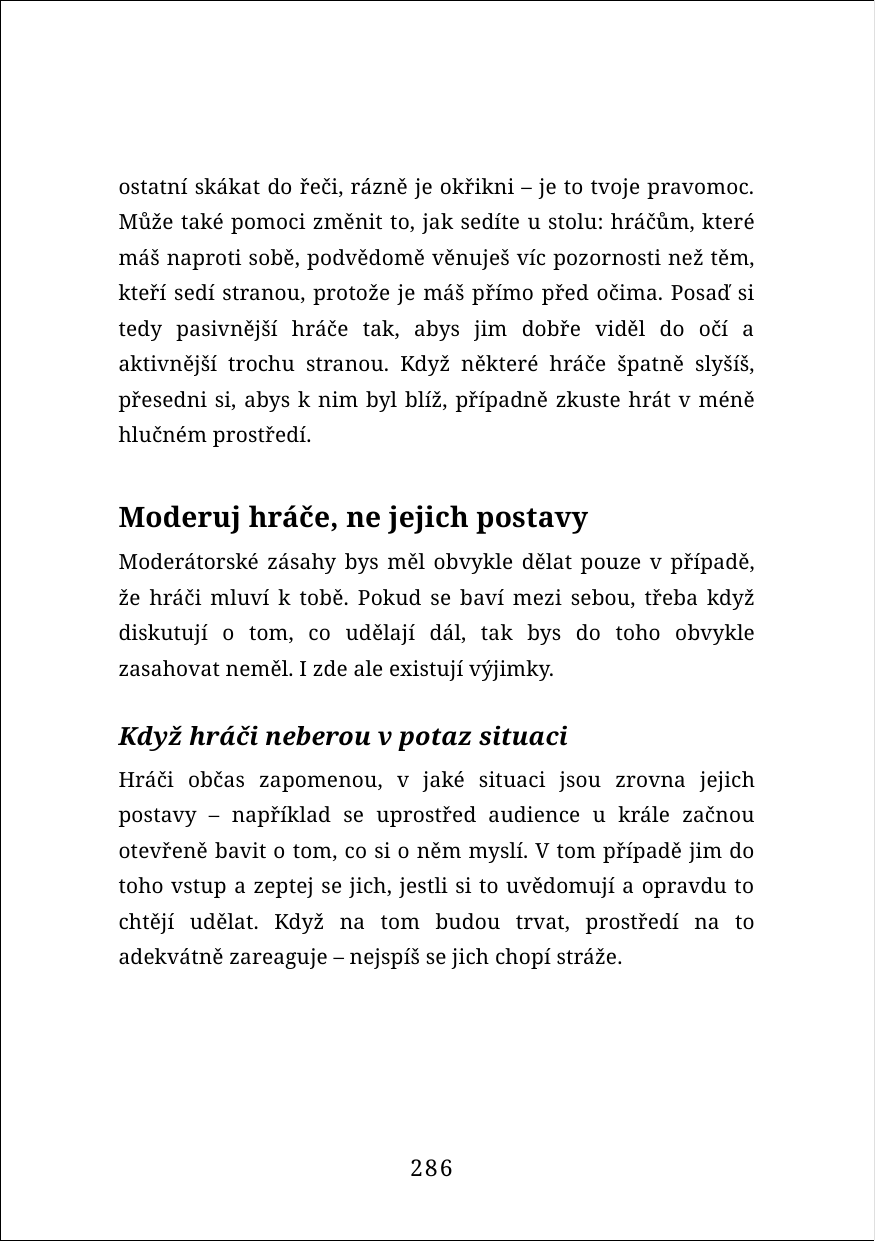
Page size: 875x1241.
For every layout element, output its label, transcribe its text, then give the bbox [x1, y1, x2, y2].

text ostatní skákat do řeči, rázně je okřikni – je to tvoje pravomoc. Může také pomoci změnit to, jak sedíte u stolu: hráčům, které máš naproti sobě, podvědomě věnuješ víc pozornosti než těm, kteří sedí stranou, protože je máš přímo před očima. Posaď si tedy pasivnější hráče tak, abys jim dobře viděl do očí a aktivnější trochu stranou. Když některé hráče špatně slyšíš, přesedni si, abys k nim byl blíž, případně zkuste hrát v méně hlučném prostředí. [118, 172, 756, 449]
text Moderátorské zásahy bys měl obvykle dělat pouze v případě, že hráči mluví k tobě. Pokud se baví mezi sebou, třeba když diskutují o tom, co udělají dál, tak bys do toho obvykle zasahovat neměl. I zde ale existují výjimky. [118, 547, 756, 682]
text Hráči občas zapomenou, v jaké situaci jsou zrovna jejich postavy – například se uprostřed audience u krále začnou otevřeně bavit o tom, co si o něm myslí. V tom případě jim do toho vstup a zeptej se jich, jestli si to uvědomují a opravdu to chtějí udělat. Když na tom budou trvat, prostředí na to adekvátně zareaguje – nejspíš se jich chopí stráže. [118, 765, 756, 971]
subtitle Když hráči neberou v potaz situaci [118, 719, 756, 753]
subtitle Moderuj hráče, ne jejich postavy [118, 497, 756, 536]
